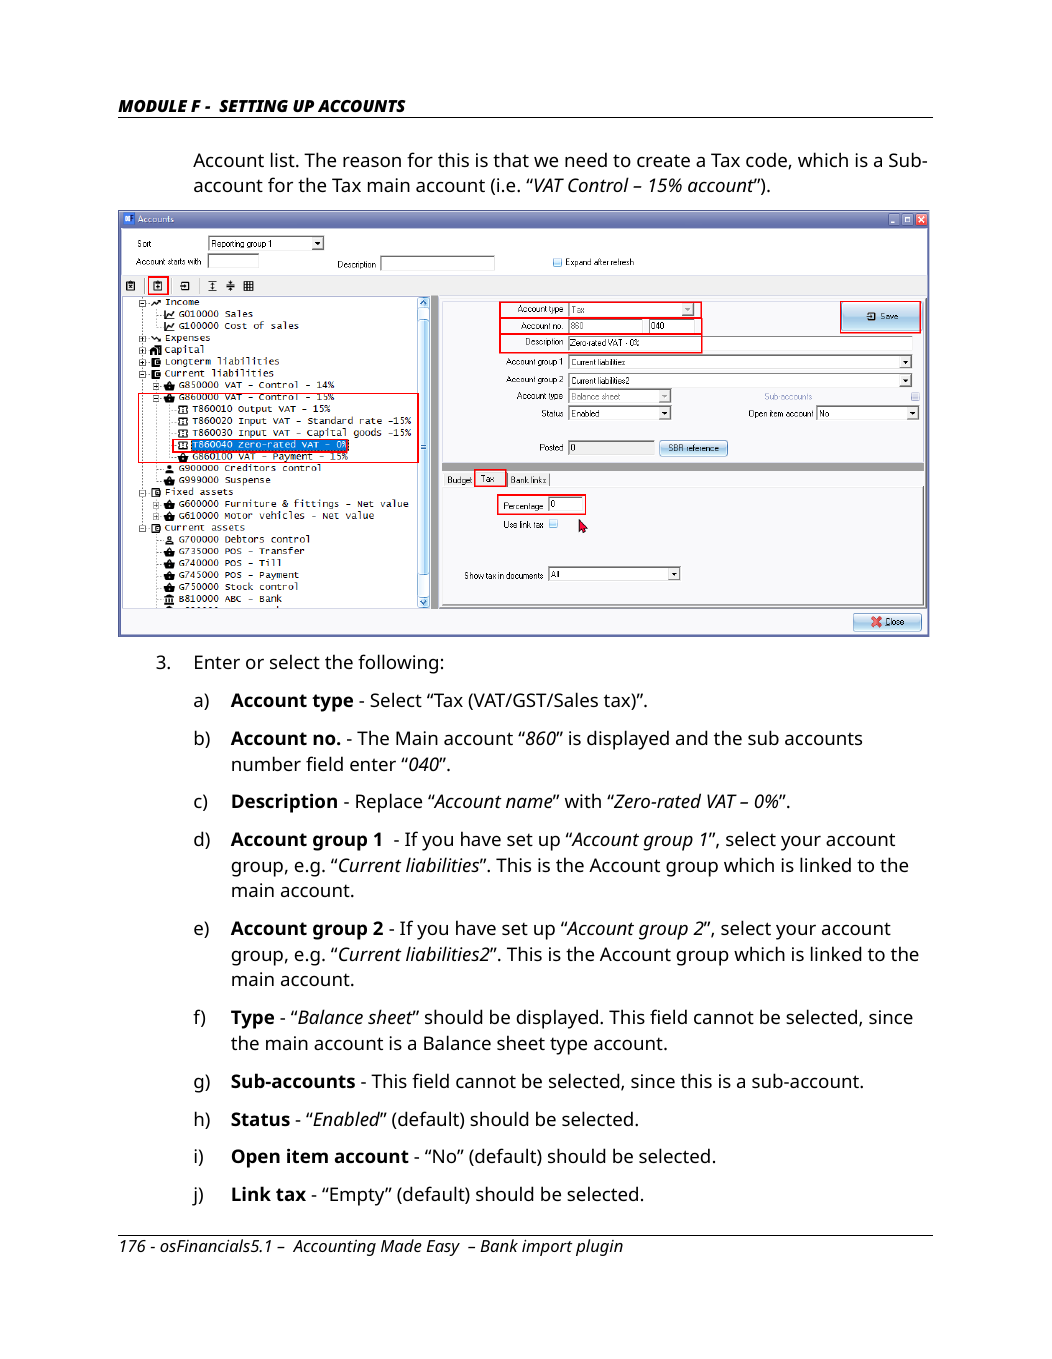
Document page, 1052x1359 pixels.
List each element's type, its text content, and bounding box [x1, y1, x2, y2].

list Status - “Enabled” (default) should be selected. [193, 1106, 933, 1131]
list Account group 1 - If you have set up “Account group 1”, select your account group, e.g. “Current liabilities”. This is the Account group which is linked to the main account. [193, 827, 933, 903]
list Account list. The reason for this is that we need to create a Tax code, which is a Sub-account for the Tax main account (i.e. “VAT Control – 15% account”). [156, 147, 933, 198]
list Link tax - “Empty” (default) should be selected. [193, 1182, 933, 1207]
list Account group 2 - If you have set up “Account group 2”, select your account group, e.g. “Current liabilities2”. This is the Account group which is linked to the main account. [193, 916, 933, 992]
picture [118, 210, 930, 637]
list Account no. - The Main account “860” is displayed and the sub accounts number field enter “040”. [193, 725, 933, 776]
list Open item account - “No” (default) should be selected. [193, 1144, 933, 1169]
list Enter or select the following: [156, 649, 933, 675]
list Description - Replace “Account name” with “Zero-rated VAT – 0%”. [193, 789, 933, 814]
list Account type - Select “Tax (VAT/GST/Sales tax)”. [193, 687, 933, 713]
list Type - “Balance sheet” should be displayed. This field cannot be selected, since the main account is a Balance sheet type account. [193, 1004, 933, 1056]
list Sub-accounts - This field cannot be selected, since this is a sub-account. [193, 1068, 933, 1093]
